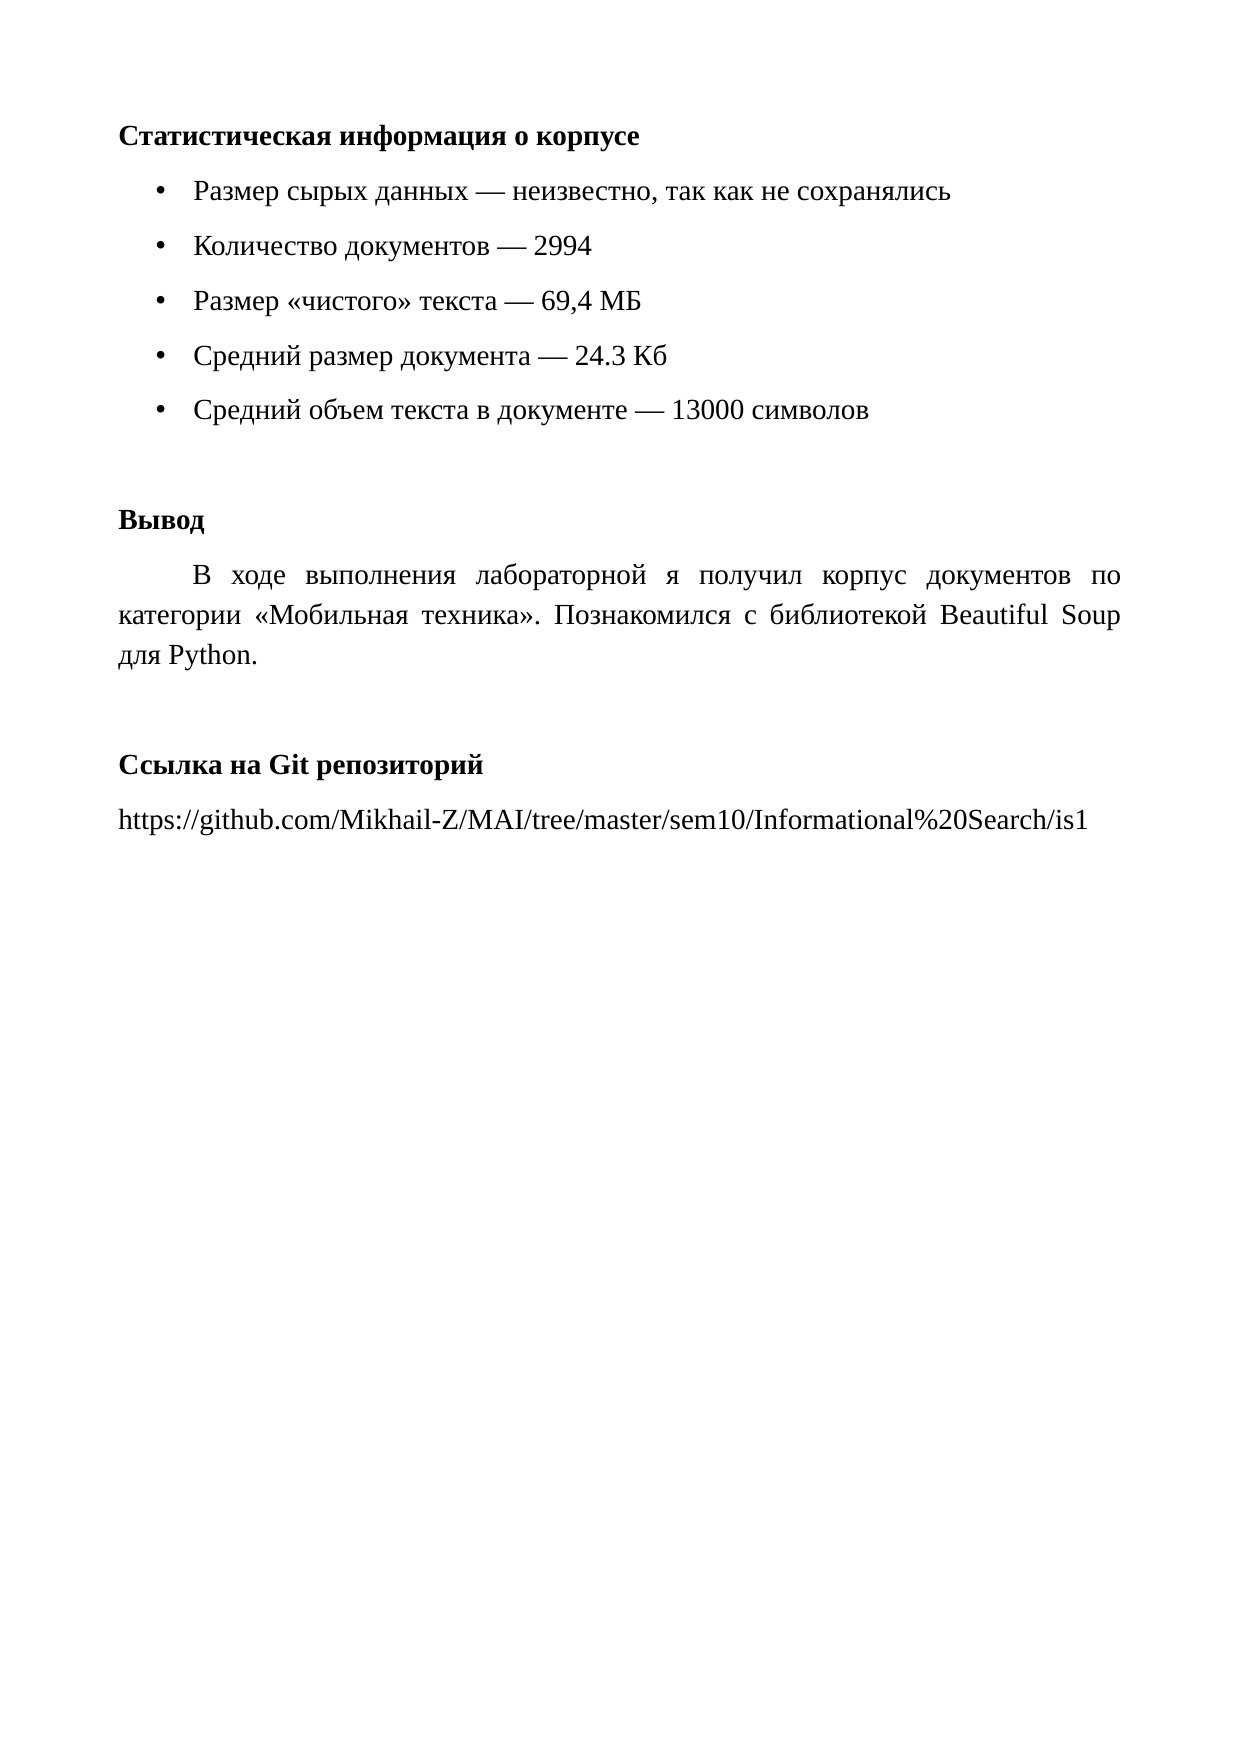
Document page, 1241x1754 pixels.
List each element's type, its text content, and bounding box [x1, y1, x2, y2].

list Размер сырых данных — неизвестно, так как не сохранялись [156, 173, 1122, 207]
list Размер «чистого» текста — 69,4 МБ [156, 283, 1122, 316]
text В ходе выполнения лабораторной я получил корпус документов по категории «Мобильная техника». Познакомился с библиотекой Beautiful Soup для Python. [118, 557, 1122, 671]
list Количество документов — 2994 [156, 228, 1122, 261]
text Статистическая информация о корпусе [118, 118, 1122, 152]
list Средний объем текста в документе — 13000 символов [156, 392, 1122, 426]
list Средний размер документа — 24.3 Кб [156, 338, 1122, 371]
text Вывод [118, 502, 1122, 536]
text https://github.com/Mikhail-Z/MAI/tree/master/sem10/Informational%20Search/is1 [118, 802, 1122, 835]
text Ссылка на Git репозиторий [118, 747, 1122, 781]
